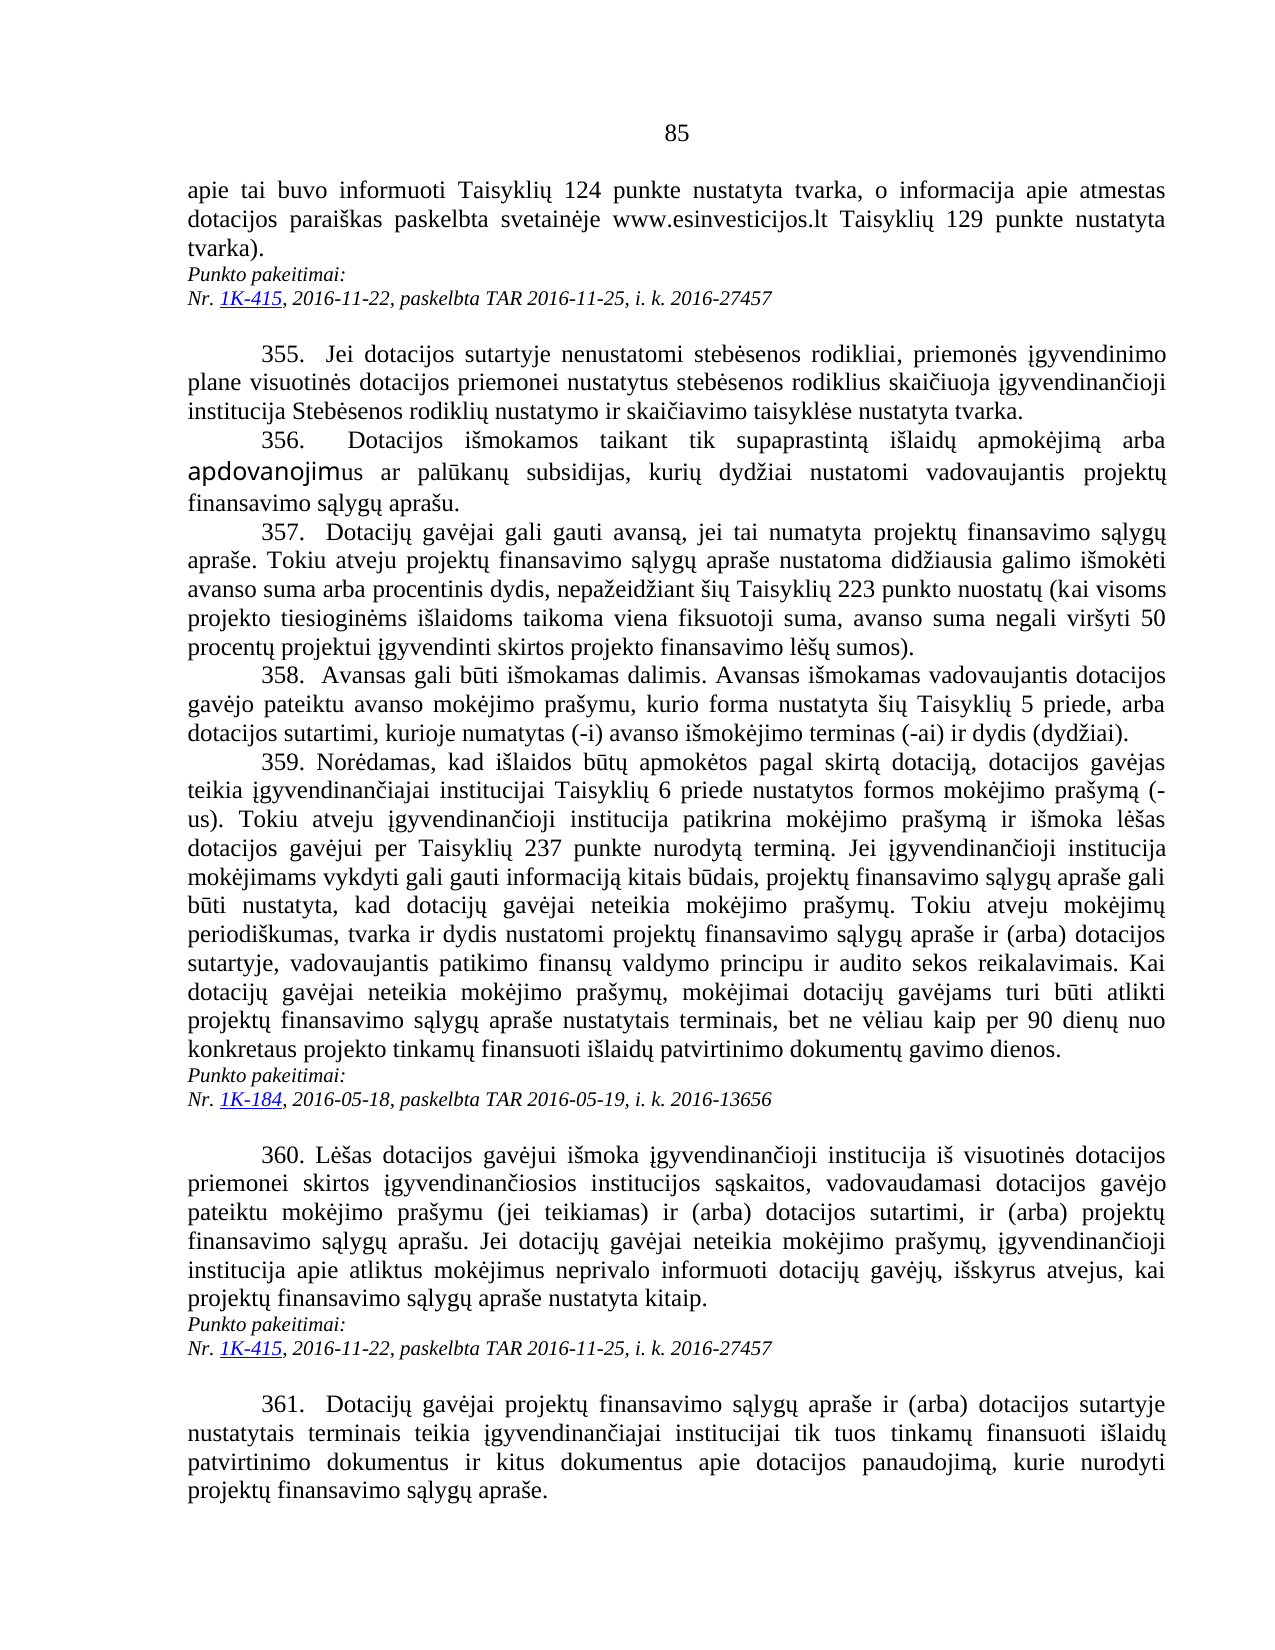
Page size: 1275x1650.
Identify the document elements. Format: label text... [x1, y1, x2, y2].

text 359. Norėdamas, kad išlaidos būtų apmokėtos pagal skirtą dotaciją, dotacijos gavėjas teikia įgyvendinančiajai institucijai Taisyklių 6 priede nustatytos formos mokėjimo prašymą (-us). Tokiu atveju įgyvendinančioji institucija patikrina mokėjimo prašymą ir išmoka lėšas dotacijos gavėjui per Taisyklių 237 punkte nurodytą terminą. Jei įgyvendinančioji institucija mokėjimams vykdyti gali gauti informaciją kitais būdais, projektų finansavimo sąlygų apraše gali būti nustatyta, kad dotacijų gavėjai neteikia mokėjimo prašymų. Tokiu atveju mokėjimų periodiškumas, tvarka ir dydis nustatomi projektų finansavimo sąlygų apraše ir (arba) dotacijos sutartyje, vadovaujantis patikimo finansų valdymo principu ir audito sekos reikalavimais. Kai dotacijų gavėjai neteikia mokėjimo prašymų, mokėjimai dotacijų gavėjams turi būti atlikti projektų finansavimo sąlygų apraše nustatytais terminais, bet ne vėliau kaip per 90 dienų nuo konkretaus projekto tinkamų finansuoti išlaidų patvirtinimo dokumentų gavimo dienos. [187, 747, 1167, 1063]
text 356. Dotacijos išmokamos taikant tik supaprastintą išlaidų apmokėjimą arba apdovanojimus ar palūkanų subsidijas, kurių dydžiai nustatomi vadovaujantis projektų finansavimo sąlygų aprašu. [187, 425, 1167, 517]
text Punkto pakeitimai: [187, 1312, 1167, 1336]
text 361. Dotacijų gavėjai projektų finansavimo sąlygų apraše ir (arba) dotacijos sutartyje nustatytais terminais teikia įgyvendinančiajai institucijai tik tuos tinkamų finansuoti išlaidų patvirtinimo dokumentus ir kitus dokumentus apie dotacijos panaudojimą, kurie nurodyti projektų finansavimo sąlygų apraše. [187, 1389, 1167, 1504]
text Punkto pakeitimai: [187, 1063, 1167, 1087]
text 355. Jei dotacijos sutartyje nenustatomi stebėsenos rodikliai, priemonės įgyvendinimo plane visuotinės dotacijos priemonei nustatytus stebėsenos rodiklius skaičiuoja įgyvendinančioji institucija Stebėsenos rodiklių nustatymo ir skaičiavimo taisyklėse nustatyta tvarka. [187, 339, 1167, 425]
text apie tai buvo informuoti Taisyklių 124 punkte nustatyta tvarka, o informacija apie atmestas dotacijos paraiškas paskelbta svetainėje www.esinvesticijos.lt Taisyklių 129 punkte nustatyta tvarka). [187, 176, 1167, 262]
text Punkto pakeitimai: [187, 262, 1167, 286]
text 360. Lėšas dotacijos gavėjui išmoka įgyvendinančioji institucija iš visuotinės dotacijos priemonei skirtos įgyvendinančiosios institucijos sąskaitos, vadovaudamasi dotacijos gavėjo pateiktu mokėjimo prašymu (jei teikiamas) ir (arba) dotacijos sutartimi, ir (arba) projektų finansavimo sąlygų aprašu. Jei dotacijų gavėjai neteikia mokėjimo prašymų, įgyvendinančioji institucija apie atliktus mokėjimus neprivalo informuoti dotacijų gavėjų, išskyrus atvejus, kai projektų finansavimo sąlygų apraše nustatyta kitaip. [187, 1140, 1167, 1312]
text 357. Dotacijų gavėjai gali gauti avansą, jei tai numatyta projektų finansavimo sąlygų apraše. Tokiu atveju projektų finansavimo sąlygų apraše nustatoma didžiausia galimo išmokėti avanso suma arba procentinis dydis, nepažeidžiant šių Taisyklių 223 punkto nuostatų (kai visoms projekto tiesioginėms išlaidoms taikoma viena fiksuotoji suma, avanso suma negali viršyti 50 procentų projektui įgyvendinti skirtos projekto finansavimo lėšų sumos). [187, 517, 1167, 660]
text 358. Avansas gali būti išmokamas dalimis. Avansas išmokamas vadovaujantis dotacijos gavėjo pateiktu avanso mokėjimo prašymu, kurio forma nustatyta šių Taisyklių 5 priede, arba dotacijos sutartimi, kurioje numatytas (-i) avanso išmokėjimo terminas (-ai) ir dydis (dydžiai). [187, 660, 1167, 747]
text Nr. 1K-184, 2016-05-18, paskelbta TAR 2016-05-19, i. k. 2016-13656 [187, 1087, 1167, 1111]
text Nr. 1K-415, 2016-11-22, paskelbta TAR 2016-11-25, i. k. 2016-27457 [187, 1336, 1167, 1360]
text Nr. 1K-415, 2016-11-22, paskelbta TAR 2016-11-25, i. k. 2016-27457 [187, 286, 1167, 310]
